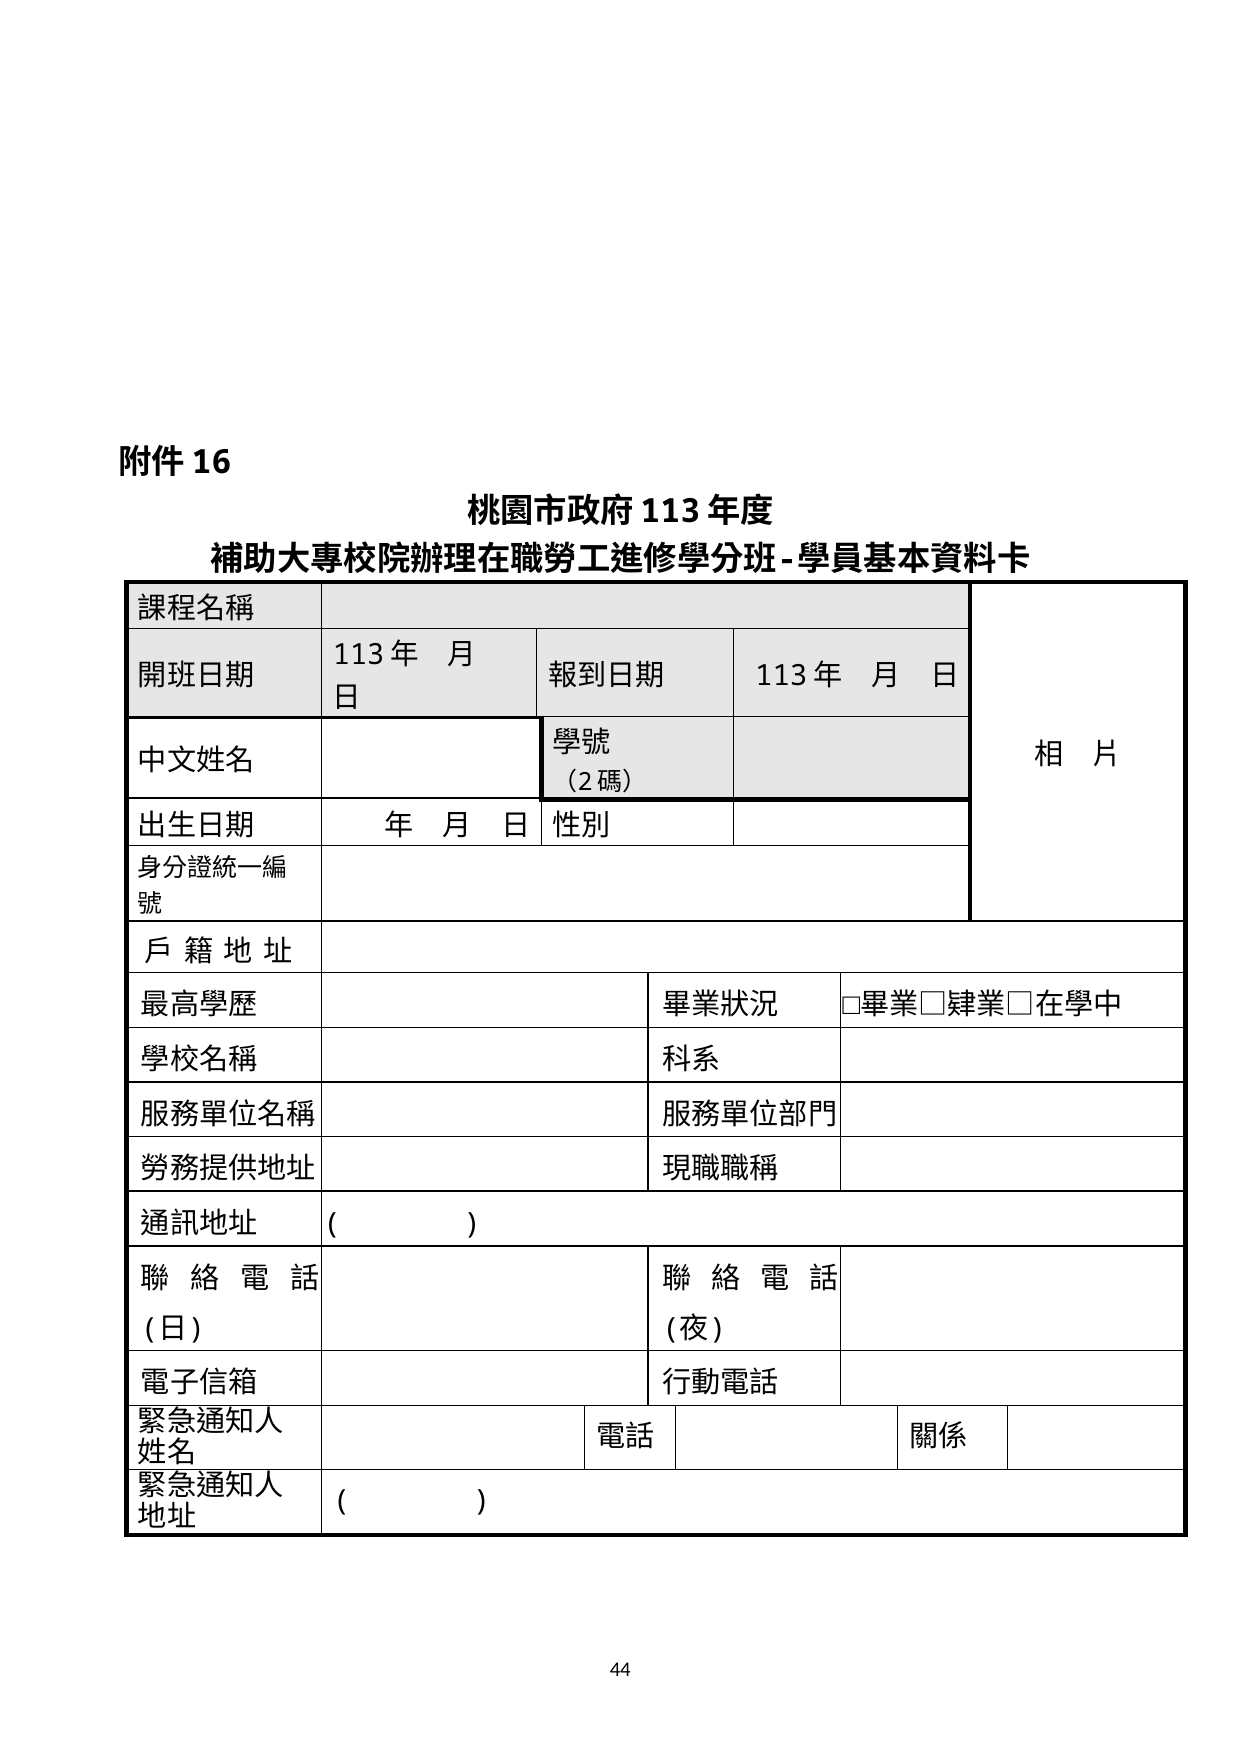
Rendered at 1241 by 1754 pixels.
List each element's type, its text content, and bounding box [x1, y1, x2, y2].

table_cell [322, 1406, 584, 1468]
table_header [322, 584, 968, 628]
table_cell □畢業□肄業□在學中 [841, 973, 1183, 1026]
table_cell 緊急通知人 地址 [129, 1470, 321, 1533]
table_cell 畢業狀況 [649, 973, 840, 1026]
table_cell [841, 1028, 1183, 1081]
table_cell [322, 1083, 647, 1136]
table_cell 關係 [898, 1406, 1007, 1468]
table_cell 年 月 日 [322, 799, 541, 844]
table_cell [734, 802, 968, 844]
table_cell 113年 月 日 [322, 629, 536, 716]
table_cell [841, 1351, 1183, 1404]
table_header 課程名稱 [129, 584, 321, 628]
table_cell 學號 （2碼） [544, 717, 733, 797]
table_cell 報到日期 [537, 629, 733, 716]
table_cell [322, 1351, 647, 1404]
table_cell [322, 1247, 647, 1350]
table_cell 性別 [542, 802, 733, 844]
table_cell 行動電話 [649, 1351, 840, 1404]
table_cell 開班日期 [129, 629, 321, 716]
table_cell [322, 922, 1183, 972]
table_cell 現職職稱 [649, 1137, 840, 1190]
table_cell [841, 1137, 1183, 1190]
table_cell [841, 1247, 1183, 1350]
table_cell [841, 1083, 1183, 1136]
table_cell 服務單位名稱 [129, 1083, 321, 1136]
table_cell [322, 719, 539, 797]
table_cell ( ) [322, 1470, 1183, 1533]
table_cell [322, 1028, 647, 1081]
table_cell 科系 [649, 1028, 840, 1081]
table_cell 勞務提供地址 [129, 1137, 321, 1190]
text 附件16 [118, 435, 1122, 483]
table_cell 出生日期 [129, 799, 321, 844]
table_cell 最高學歷 [129, 973, 321, 1026]
table_cell 通訊地址 [129, 1192, 321, 1245]
table_cell 身分證統一編號 [129, 846, 321, 920]
table_cell 電子信箱 [129, 1351, 321, 1404]
table_cell 聯絡電話(日) [129, 1247, 321, 1350]
text 補助大專校院辦理在職勞工進修學分班-學員基本資料卡 [118, 532, 1122, 580]
table_cell [734, 717, 968, 797]
table_cell 113年 月 日 [734, 629, 968, 716]
table_cell 聯絡電話(夜) [649, 1247, 840, 1350]
table_cell 緊急通知人 姓名 [129, 1406, 321, 1468]
text 桃園市政府113年度 [118, 483, 1122, 532]
table_cell [1008, 1406, 1183, 1468]
table_cell 戶籍地址 [129, 922, 321, 972]
table_cell 電話 [585, 1406, 675, 1468]
table_cell [322, 973, 647, 1026]
table_cell [322, 846, 968, 920]
table_cell 中文姓名 [129, 719, 321, 797]
table_cell 學校名稱 [129, 1028, 321, 1081]
table_cell ( ) [322, 1192, 1183, 1245]
table_cell 服務單位部門 [649, 1083, 840, 1136]
table_header 相 片 [972, 584, 1183, 920]
table_cell [322, 1137, 647, 1190]
table_cell [676, 1406, 897, 1468]
